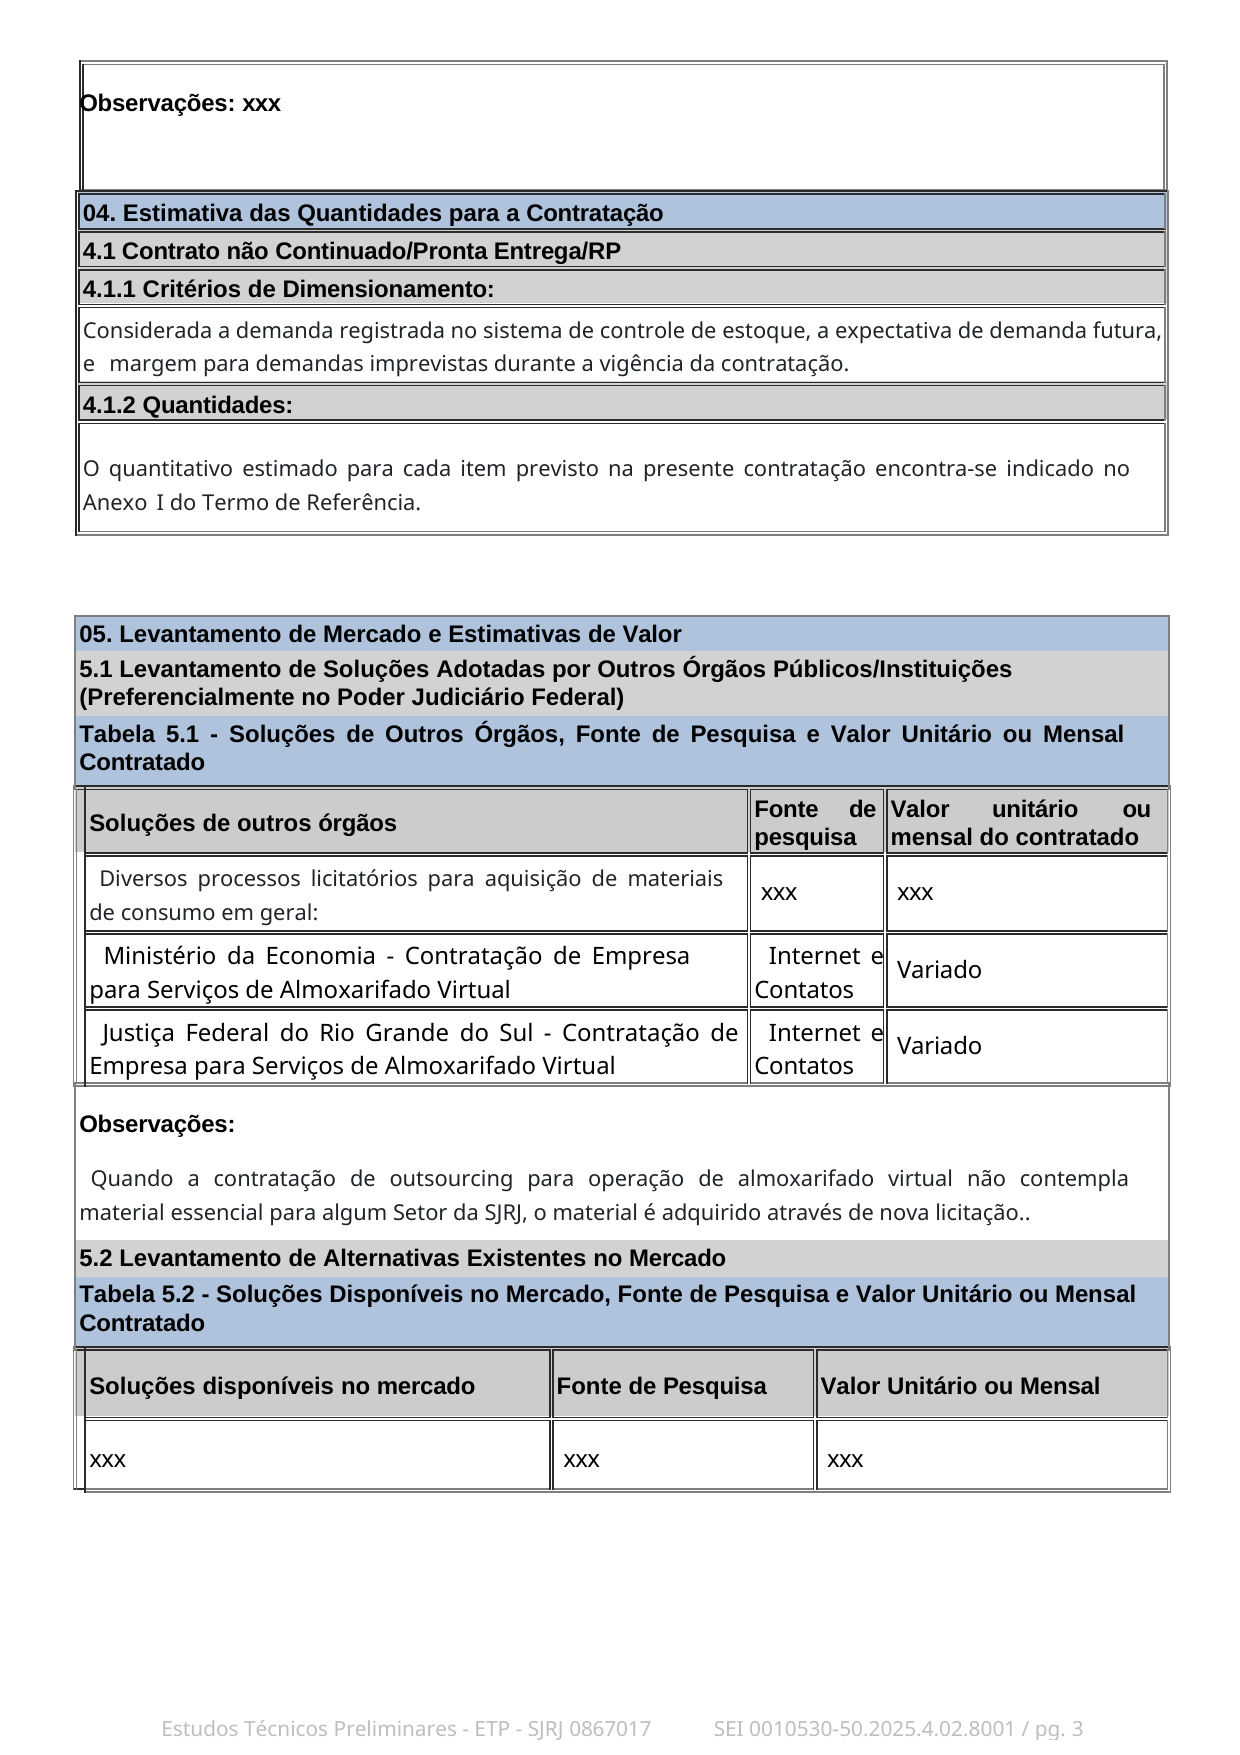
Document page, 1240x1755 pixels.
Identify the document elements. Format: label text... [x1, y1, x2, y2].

table_cell [77, 1351, 84, 1416]
table_cell Diversos processos licitatórios para aquisição de materiais de consumo em geral: [86, 857, 747, 930]
table_cell Internet e Contatos [751, 1011, 883, 1082]
table_cell Valor Unitário ou Mensal [818, 1351, 1167, 1416]
table_header 05. Levantamento de Mercado e Estimativas de Valor [76, 617, 1168, 651]
table_cell Justiça Federal do Rio Grande do Sul - Contratação de Empresa para Serviços de Almoxarifado Virtual [86, 1011, 747, 1082]
table_cell 4.1.2 Quantidades: [80, 386, 1164, 419]
table_cell 5.2 Levantamento de Alternativas Existentes no Mercado [76, 1240, 1168, 1277]
table_cell Observações: Quando a contratação de outsourcing para operação de almoxarifado virtual não contempla material essencial para algum Setor da SJRJ, o material é adquirido através de nova licitação.. [76, 1087, 1168, 1240]
table_cell Soluções de outros órgãos [86, 790, 747, 852]
table_cell Fonte de Pesquisa [554, 1351, 813, 1416]
table_cell Tabela 5.1 - Soluções de Outros Órgãos, Fonte de Pesquisa e Valor Unitário ou Mensal Contratado [76, 716, 1168, 785]
table_cell xxx [888, 857, 1167, 930]
table_cell Internet e Contatos [751, 935, 883, 1006]
table_cell [77, 1416, 84, 1488]
table_cell Ministério da Economia - Contratação de Empresa para Serviços de Almoxarifado Virtual [86, 935, 747, 1006]
table_cell Fonte de pesquisa [751, 790, 883, 852]
table_cell Tabela 5.2 - Soluções Disponíveis no Mercado, Fonte de Pesquisa e Valor Unitário ou Mensal Contratado [76, 1277, 1168, 1346]
table_cell O quantitativo estimado para cada item previsto na presente contratação encontra-se indicado no Anexo I do Termo de Referência. [80, 424, 1164, 531]
table_cell Soluções disponíveis no mercado [86, 1351, 549, 1416]
table_cell [77, 852, 84, 930]
table_cell Valor unitário ou mensal do contratado [888, 790, 1167, 852]
table_cell [77, 930, 84, 1006]
table_cell Considerada a demanda registrada no sistema de controle de estoque, a expectativa de demanda futura, e margem para demandas imprevistas durante a vigência da contratação. [80, 308, 1164, 381]
table_header 04. Estimativa das Quantidades para a Contratação [80, 195, 1164, 228]
table_cell xxx [818, 1421, 1167, 1488]
table_cell xxx [86, 1421, 549, 1488]
table_cell xxx [554, 1421, 813, 1488]
table_cell 5.1 Levantamento de Soluções Adotadas por Outros Órgãos Públicos/Instituições (Preferencialmente no Poder Judiciário Federal) [76, 651, 1168, 716]
table_cell Variado [888, 935, 1167, 1006]
table_cell 4.1.1 Critérios de Dimensionamento: [80, 271, 1164, 303]
table_cell xxx [751, 857, 883, 930]
table_cell 4.1 Contrato não Continuado/Pronta Entrega/RP [80, 233, 1164, 266]
table_cell [77, 1006, 84, 1082]
table_cell Variado [888, 1011, 1167, 1082]
table_cell [77, 790, 84, 852]
table_cell Observações: xxx [84, 65, 1163, 188]
